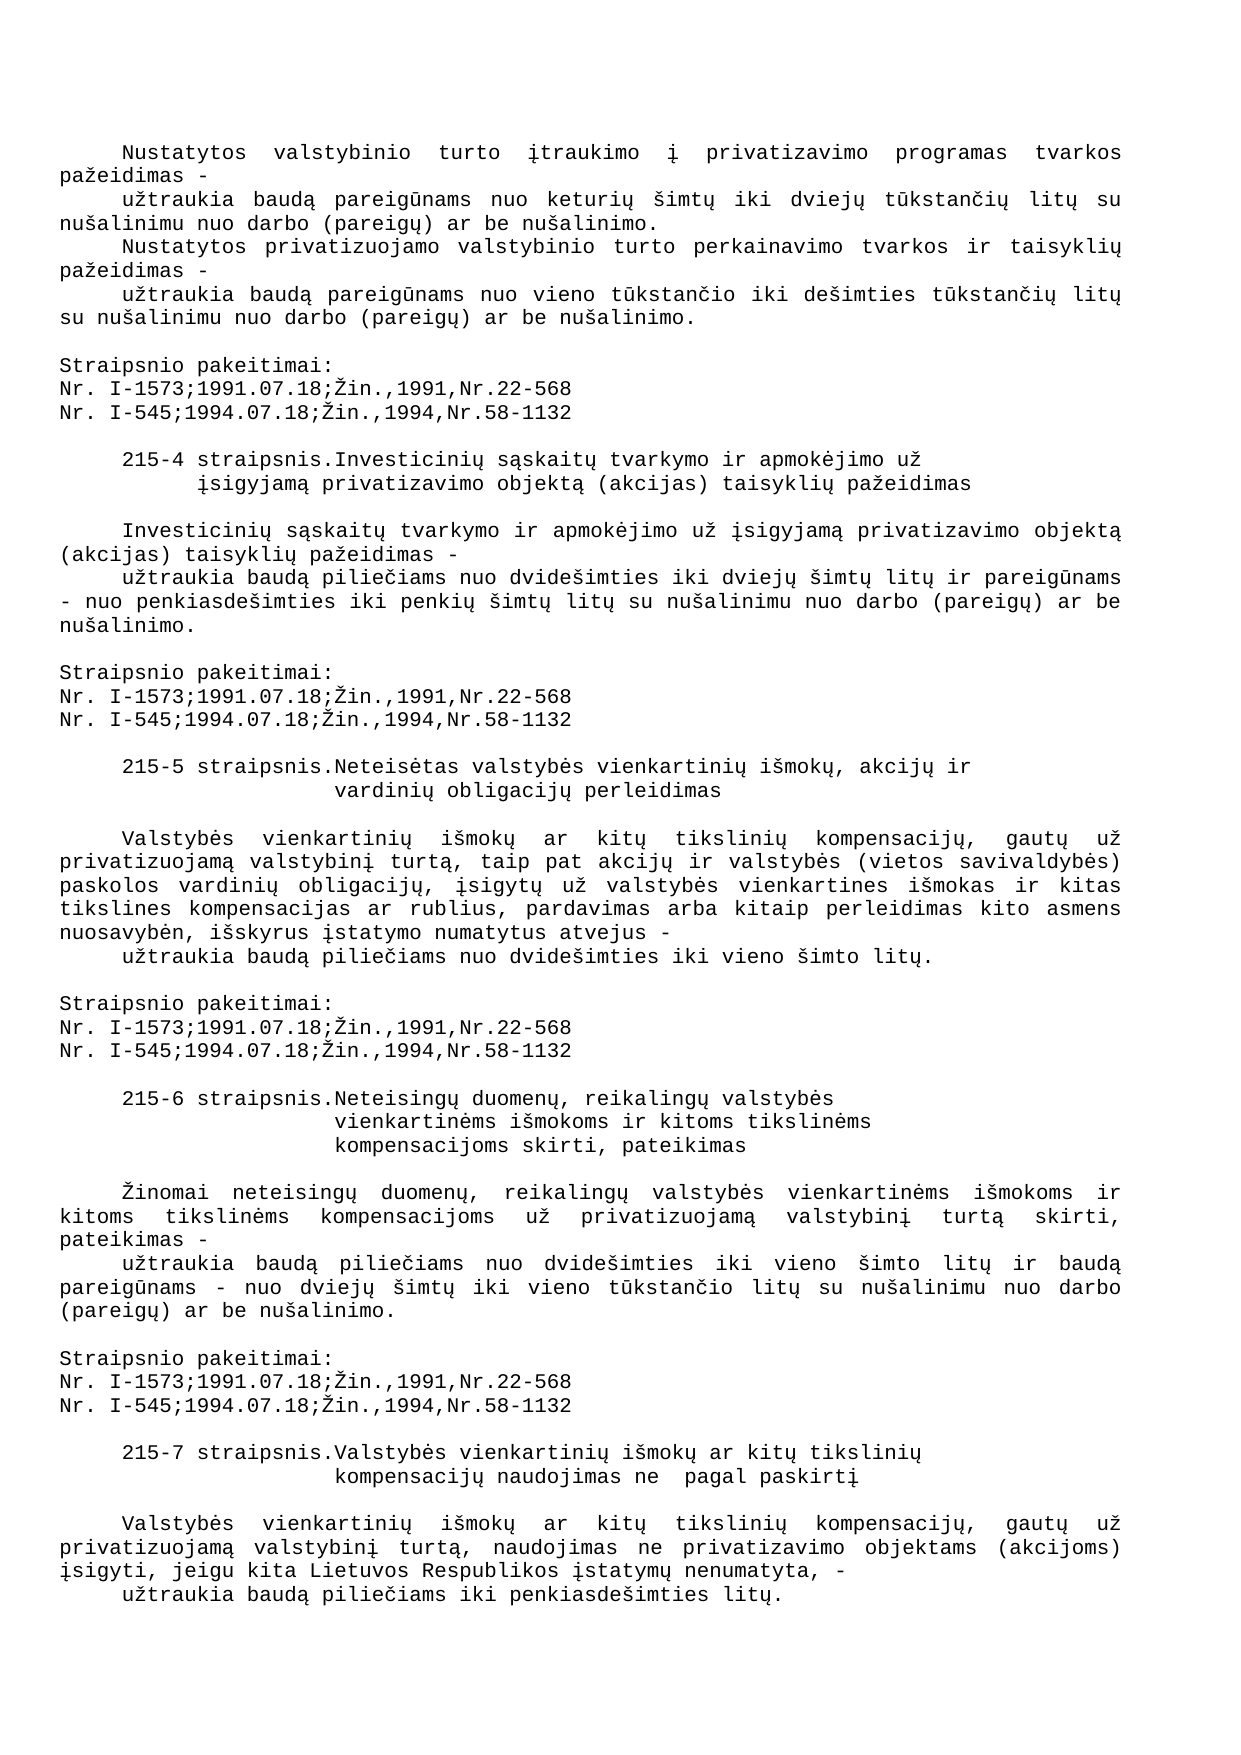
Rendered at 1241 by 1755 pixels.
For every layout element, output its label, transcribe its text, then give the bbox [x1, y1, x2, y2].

text vienkartinėms išmokoms ir kitoms tikslinėms [59, 1111, 1122, 1135]
text Straipsnio pakeitimai: [59, 662, 1122, 686]
text Valstybės vienkartinių išmokų ar kitų tikslinių kompensacijų, gautų už privatizuojamą valstybinį turtą, naudojimas ne privatizavimo objektams (akcijoms) įsigyti, jeigu kita Lietuvos Respublikos įstatymų nenumatyta, - [59, 1513, 1122, 1584]
text Nr. I-545;1994.07.18;Žin.,1994,Nr.58-1132 [59, 402, 1122, 426]
text 215-5 straipsnis.Neteisėtas valstybės vienkartinių išmokų, akcijų ir [59, 757, 1122, 780]
text Straipsnio pakeitimai: [59, 993, 1122, 1017]
text 215-7 straipsnis.Valstybės vienkartinių išmokų ar kitų tikslinių [59, 1442, 1122, 1466]
text Nr. I-545;1994.07.18;Žin.,1994,Nr.58-1132 [59, 1040, 1122, 1064]
text Nr. I-545;1994.07.18;Žin.,1994,Nr.58-1132 [59, 709, 1122, 733]
text vardinių obligacijų perleidimas [59, 780, 1122, 804]
text Nr. I-1573;1991.07.18;Žin.,1991,Nr.22-568 [59, 378, 1122, 402]
text užtraukia baudą piliečiams nuo dvidešimties iki dviejų šimtų litų ir pareigūnams - nuo penkiasdešimties iki penkių šimtų litų su nušalinimu nuo darbo (pareigų) ar be nušalinimo. [59, 567, 1122, 638]
text Nr. I-1573;1991.07.18;Žin.,1991,Nr.22-568 [59, 1017, 1122, 1040]
text Straipsnio pakeitimai: [59, 1348, 1122, 1371]
text Nr. I-1573;1991.07.18;Žin.,1991,Nr.22-568 [59, 686, 1122, 709]
text Investicinių sąskaitų tvarkymo ir apmokėjimo už įsigyjamą privatizavimo objektą (akcijas) taisyklių pažeidimas - [59, 520, 1122, 567]
text kompensacijoms skirti, pateikimas [59, 1135, 1122, 1158]
text Žinomai neteisingų duomenų, reikalingų valstybės vienkartinėms išmokoms ir kitoms tikslinėms kompensacijoms už privatizuojamą valstybinį turtą skirti, pateikimas - [59, 1182, 1122, 1253]
text kompensacijų naudojimas ne pagal paskirtį [59, 1466, 1122, 1489]
text užtraukia baudą pareigūnams nuo keturių šimtų iki dviejų tūkstančių litų su nušalinimu nuo darbo (pareigų) ar be nušalinimo. [59, 189, 1122, 236]
text Valstybės vienkartinių išmokų ar kitų tikslinių kompensacijų, gautų už privatizuojamą valstybinį turtą, taip pat akcijų ir valstybės (vietos savivaldybės) paskolos vardinių obligacijų, įsigytų už valstybės vienkartines išmokas ir kitas tikslines kompensacijas ar rublius, pardavimas arba kitaip perleidimas kito asmens nuosavybėn, išskyrus įstatymo numatytus atvejus - [59, 827, 1122, 946]
text įsigyjamą privatizavimo objektą (akcijas) taisyklių pažeidimas [59, 473, 1122, 496]
text užtraukia baudą piliečiams iki penkiasdešimties litų. [59, 1584, 1122, 1608]
text Nr. I-1573;1991.07.18;Žin.,1991,Nr.22-568 [59, 1371, 1122, 1395]
text Straipsnio pakeitimai: [59, 354, 1122, 378]
text Nustatytos privatizuojamo valstybinio turto perkainavimo tvarkos ir taisyklių pažeidimas - [59, 236, 1122, 284]
text 215-4 straipsnis.Investicinių sąskaitų tvarkymo ir apmokėjimo už [59, 449, 1122, 473]
text užtraukia baudą piliečiams nuo dvidešimties iki vieno šimto litų. [59, 946, 1122, 969]
text Nustatytos valstybinio turto įtraukimo į privatizavimo programas tvarkos pažeidimas - [59, 142, 1122, 189]
text užtraukia baudą piliečiams nuo dvidešimties iki vieno šimto litų ir baudą pareigūnams - nuo dviejų šimtų iki vieno tūkstančio litų su nušalinimu nuo darbo (pareigų) ar be nušalinimo. [59, 1253, 1122, 1324]
text 215-6 straipsnis.Neteisingų duomenų, reikalingų valstybės [59, 1088, 1122, 1111]
text Nr. I-545;1994.07.18;Žin.,1994,Nr.58-1132 [59, 1395, 1122, 1419]
text užtraukia baudą pareigūnams nuo vieno tūkstančio iki dešimties tūkstančių litų su nušalinimu nuo darbo (pareigų) ar be nušalinimo. [59, 284, 1122, 331]
